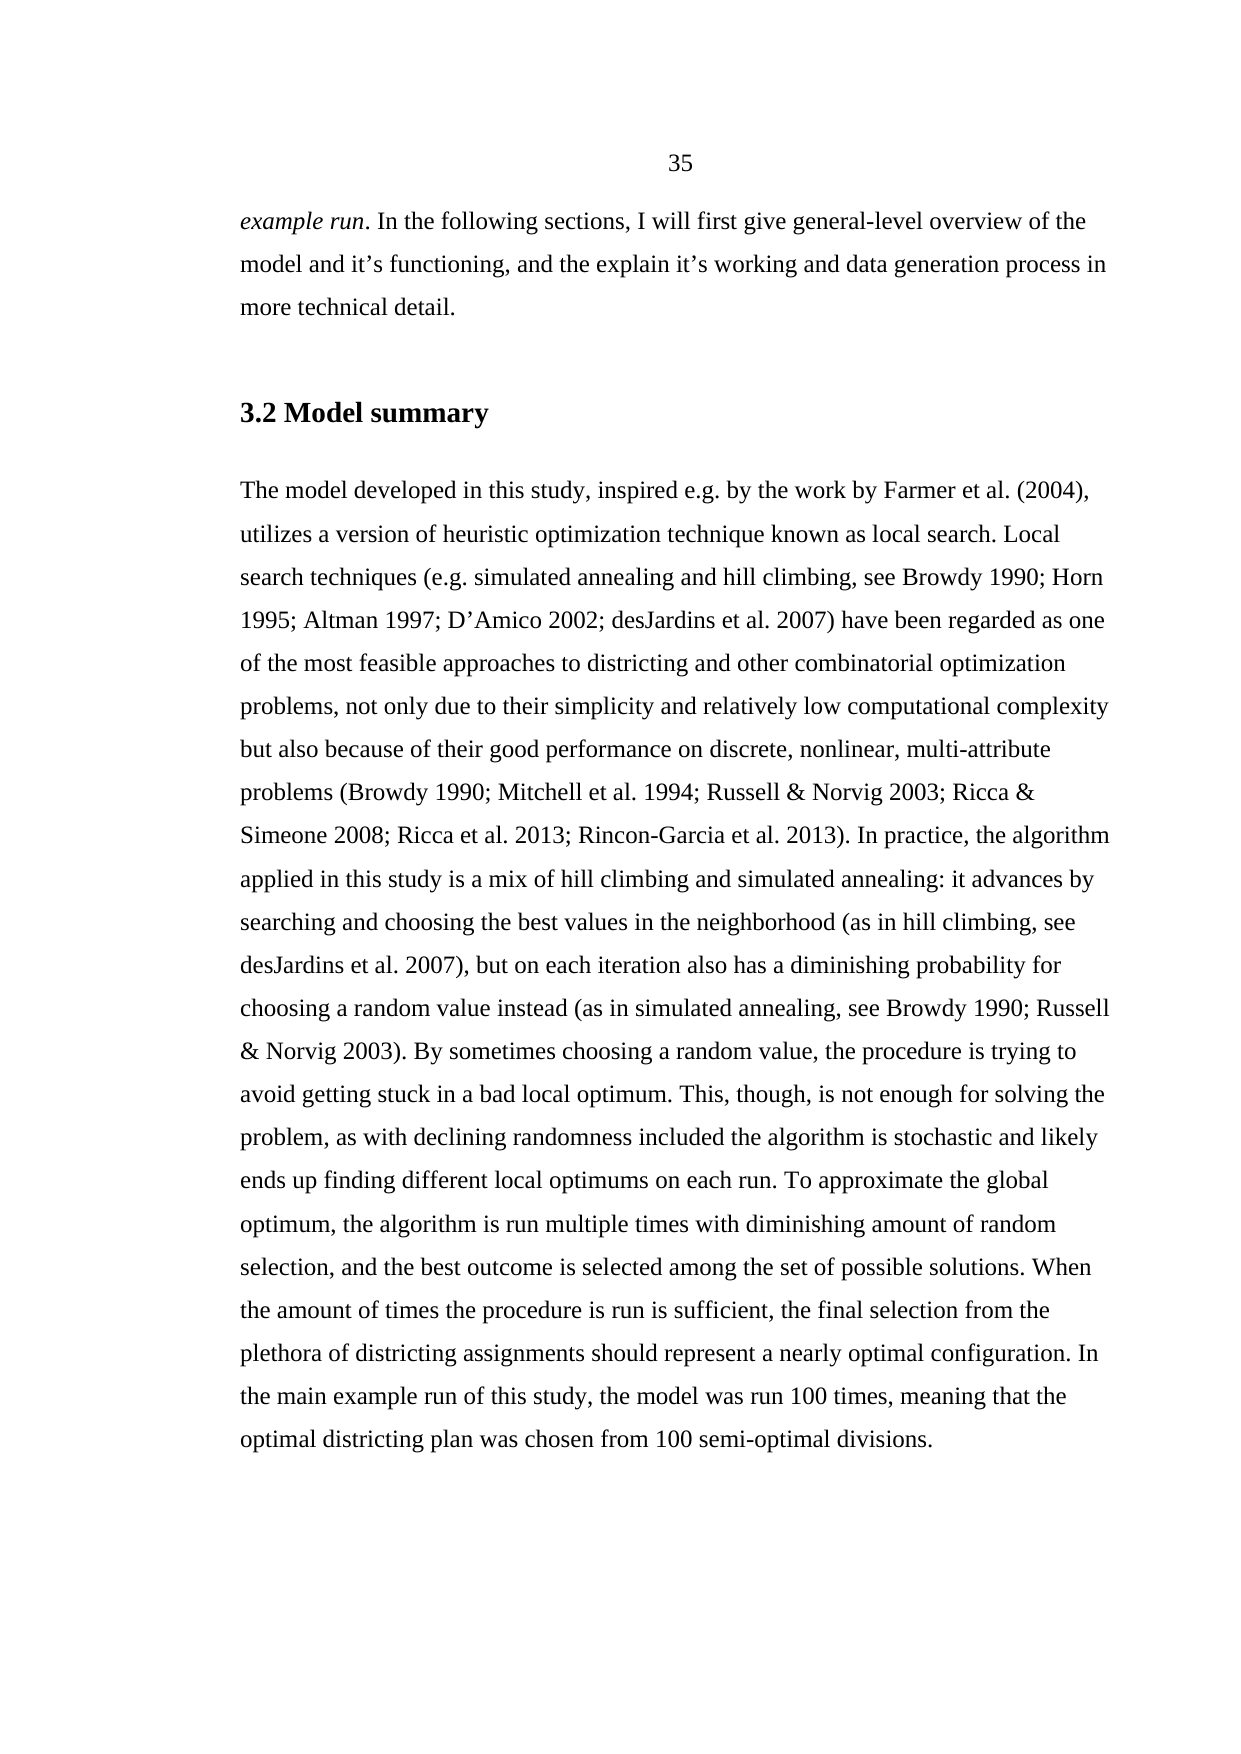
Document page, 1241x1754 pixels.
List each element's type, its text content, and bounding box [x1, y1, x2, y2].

subtitle 3.2 Model summary [240, 395, 1121, 429]
text The model developed in this study, inspired e.g. by the work by Farmer et al. (2004), utilizes a version of heuristic optimization technique known as local search. Local search techniques (e.g. simulated annealing and hill climbing, see Browdy 1990; Horn 1995; Altman 1997; D’Amico 2002; desJardins et al. 2007) have been regarded as one of the most feasible approaches to districting and other combinatorial optimization problems, not only due to their simplicity and relatively low computational complexity but also because of their good performance on discrete, nonlinear, multi-attribute problems (Browdy 1990; Mitchell et al. 1994; Russell & Norvig 2003; Ricca & Simeone 2008; Ricca et al. 2013; Rincon-Garcia et al. 2013). In practice, the algorithm applied in this study is a mix of hill climbing and simulated annealing: it advances by searching and choosing the best values in the neighborhood (as in hill climbing, see desJardins et al. 2007), but on each iteration also has a diminishing probability for choosing a random value instead (as in simulated annealing, see Browdy 1990; Russell & Norvig 2003). By sometimes choosing a random value, the procedure is trying to avoid getting stuck in a bad local optimum. This, though, is not enough for solving the problem, as with declining randomness included the algorithm is stochastic and likely ends up finding different local optimums on each run. To approximate the global optimum, the algorithm is run multiple times with diminishing amount of random selection, and the best outcome is selected among the set of possible solutions. When the amount of times the procedure is run is sufficient, the final selection from the plethora of districting assignments should represent a nearly optimal configuration. In the main example run of this study, the model was run 100 times, meaning that the optimal districting plan was chosen from 100 semi-optimal divisions. [240, 476, 1121, 1453]
text example run. In the following sections, I will first give general-level overview of the model and it’s functioning, and the explain it’s working and data generation process in more technical detail. [240, 206, 1121, 321]
